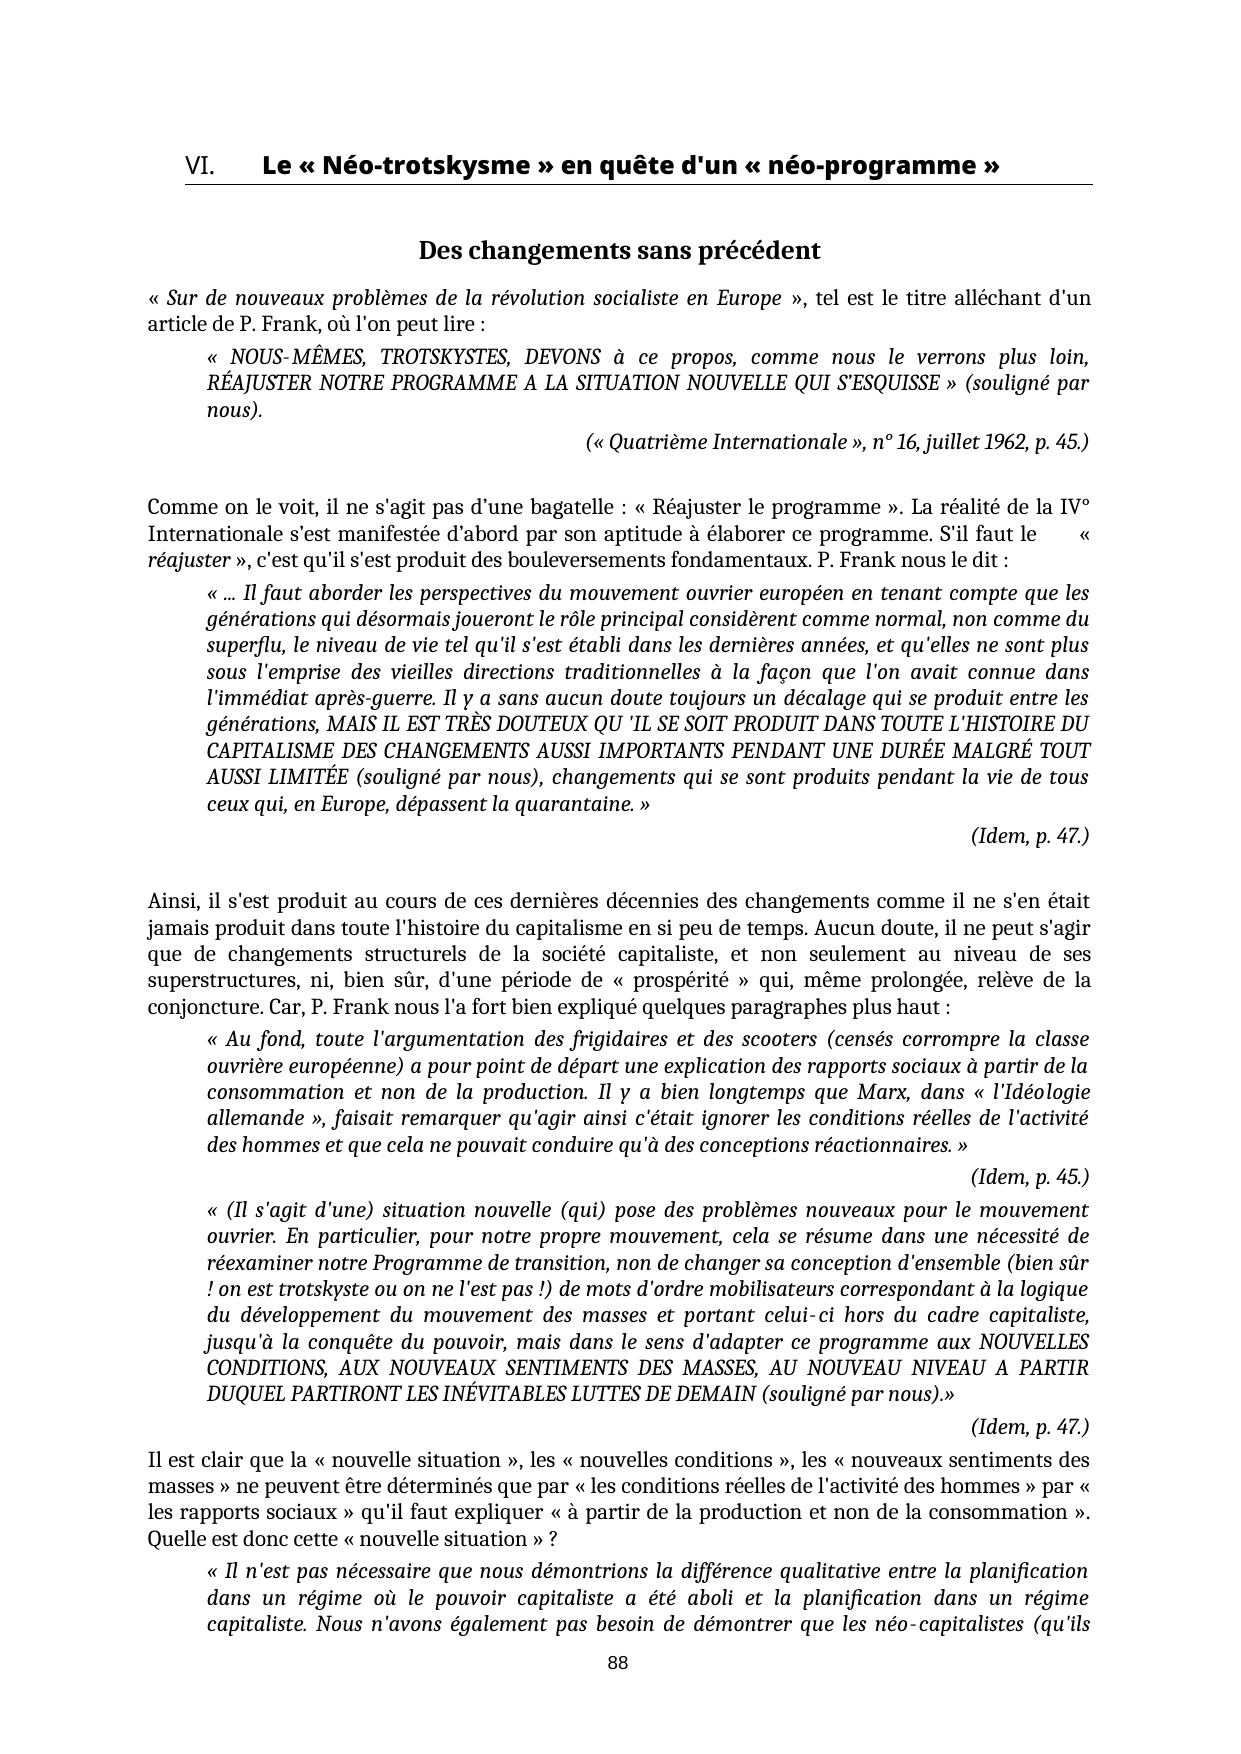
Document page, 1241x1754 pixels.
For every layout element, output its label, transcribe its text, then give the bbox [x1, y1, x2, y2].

text (Idem, p. 47.) [207, 823, 1093, 849]
text « Au fond, toute l'argumentation des frigidaires et des scooters (censés corrompre la classe ouvrière euro­péenne) a pour point de départ une explication des rapports sociaux à partir de la consommation et non de la production. Il y a bien longtemps que Marx, dans « l'Idéo­logie allemande », faisait remarquer qu'agir ainsi c'était ignorer les conditions réelles de l'activité des hommes et que cela ne pouvait conduire qu'à des conceptions réactionnaires. » [207, 1026, 1093, 1158]
text « Il n'est pas nécessaire que nous démontrions la différence qualitative entre la planification dans un régime où le pouvoir capitaliste a été aboli et la planification dans un régime capitaliste. Nous n'avons également pas besoin de démontrer que les néo‑capitalistes (qu'ils [207, 1558, 1093, 1637]
text Il est clair que la « nouvelle situation », les « nouvelles conditions », les « nouveaux sentiments des masses » ne peuvent être déterminés que par « les conditions réelles de l'activité des hommes » par « les rapports sociaux » qu'il faut expliquer « à partir de la production et non de la consommation ». Quelle est donc cette « nouvelle situation » ? [148, 1446, 1093, 1552]
subtitle Le « Néo‑trotskysme » en quête d'un « néo‑programme » [185, 148, 1093, 184]
text Ainsi, il s'est produit au cours de ces dernières décennies des changements comme il ne s'en était jamais produit dans toute l'his­toire du capitalisme en si peu de temps. Aucun doute, il ne peut s'agir que de changements structurels de la société capitaliste, et non seulement au niveau de ses superstructures, ni, bien sûr, d'une période de « prospérité » qui, même prolongée, relève de la conjonc­ture. Car, P. Frank nous l'a fort bien expliqué quelques paragraphes plus haut : [148, 888, 1093, 1020]
text (Idem, p. 47.) [207, 1414, 1093, 1440]
text « NOUS‑MÊMES, TROTSKYSTES, DEVONS à ce propos, comme nous le verrons plus loin, RÉAJUSTER NOTRE PROGRAMME A LA SITUATION NOUVELLE QUI S’ESQUISSE » (souligné par nous). [207, 344, 1093, 423]
text (Idem, p. 45.) [207, 1164, 1093, 1191]
text « (Il s'agit d'une) situation nouvelle (qui) pose des problèmes nouveaux pour le mouvement ouvrier. En particulier, pour notre propre mouvement, cela se résume dans une nécessité de réexaminer notre Programme de transition, non de changer sa conception d'ensemble (bien sûr ! on est trotskyste ou on ne l'est pas !) de mots d'ordre mobilisateurs correspondant à la logique du développement du mouvement des masses et portant celui‑ci hors du cadre capitaliste, jusqu'à la conquête du pouvoir, mais dans le sens d'adapter ce programme aux NOUVELLES CONDITIONS, AUX NOUVEAUX SENTIMENTS DES MASSES, AU NOUVEAU NIVEAU A PARTIR DUQUEL PARTIRONT LES INÉVITABLES LUTTES DE DEMAIN (souligné par nous).» [207, 1197, 1093, 1408]
text « ... Il faut aborder les perspectives du mouvement ouvrier européen en tenant compte que les générations qui désormais joueront le rôle principal considèrent comme normal, non comme du superflu, le niveau de vie tel qu'il s'est établi dans les dernières années, et qu'elles ne sont plus sous l'emprise des vieilles directions tradi­tionnelles à la façon que l'on avait connue dans l'immédiat après-guerre. Il y a sans aucun doute toujours un décalage qui se produit entre les générations, MAIS IL EST TRÈS DOUTEUX QU 'IL SE SOIT PRODUIT DANS TOUTE L'HISTOIRE DU CAPITALISME DES CHANGEMENTS AUSSI IMPORTANTS PEN­DANT UNE DURÉE MALGRÉ TOUT AUSSI LIMITÉE (souligné par nous), changements qui se sont produits pendant la vie de tous ceux qui, en Europe, dépassent la quarantaine. » [207, 579, 1093, 817]
text « Sur de nouveaux problèmes de la révolution socialiste en Europe », tel est le titre alléchant d'un article de P. Frank, où l'on peut lire : [148, 285, 1093, 337]
text Comme on le voit, il ne s'agit pas d’une bagatelle : « Réajuster le programme ». La réalité de la IV° Internationale s’est manifestée d’abord par son aptitude à élaborer ce programme. S'il faut le « réajuster », c'est qu'il s'est produit des bouleversements fondamentaux. P. Frank nous le dit : [148, 494, 1093, 573]
subtitle Des changements sans précédent [148, 235, 1093, 266]
text (« Quatrième Internationale », n° 16, juillet 1962, p. 45.) [207, 429, 1093, 455]
